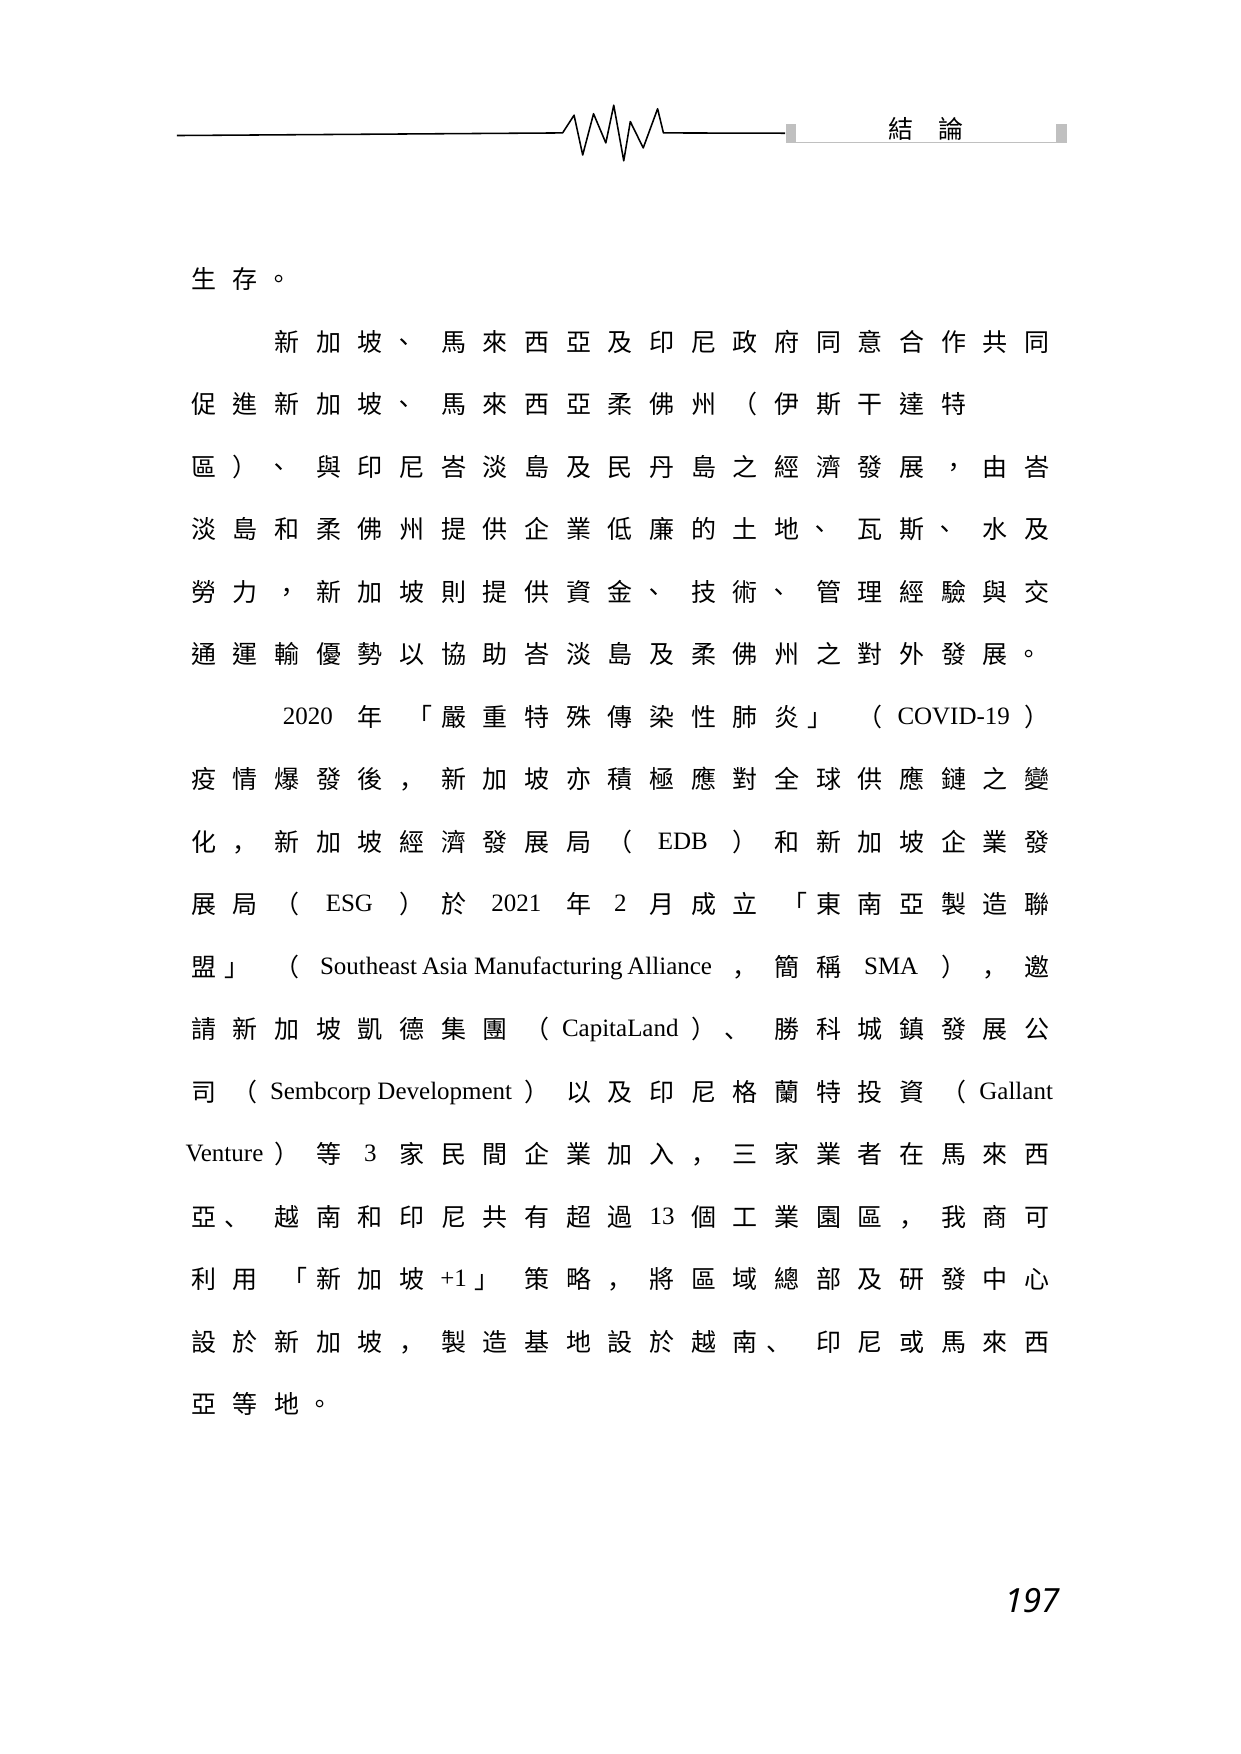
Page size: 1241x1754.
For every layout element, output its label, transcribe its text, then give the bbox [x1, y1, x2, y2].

text 新加坡、馬來西亞及印尼政府同意合作共同促進新加坡、馬來西亞柔佛州（伊斯干達特區）、與印尼峇淡島及民丹島之經濟發展，由峇淡島和柔佛州提供企業低廉的土地、瓦斯、水及勞力，新加坡則提供資金、技術、管理經驗與交通運輸優勢以協助峇淡島及柔佛州之對外發展。 [183, 299, 1058, 674]
text 生存。 [183, 236, 1058, 299]
text 2020年「嚴重特殊傳染性肺炎」（COVID-19）疫情爆發後，新加坡亦積極應對全球供應鏈之變化，新加坡經濟發展局（EDB）和新加坡企業發展局（ESG）於2021年2月成立「東南亞製造聯盟」（Southeast Asia Manufacturing Alliance，簡稱SMA），邀請新加坡凱德集團（CapitaLand）、勝科城鎮發展公司（Sembcorp Development）以及印尼格蘭特投資（Gallant Venture）等3家民間企業加入，三家業者在馬來西亞、越南和印尼共有超過13個工業園區，我商可利用「新加坡+1」策略，將區域總部及研發中心設於新加坡，製造基地設於越南、印尼或馬來西亞等地。 [183, 674, 1058, 1424]
